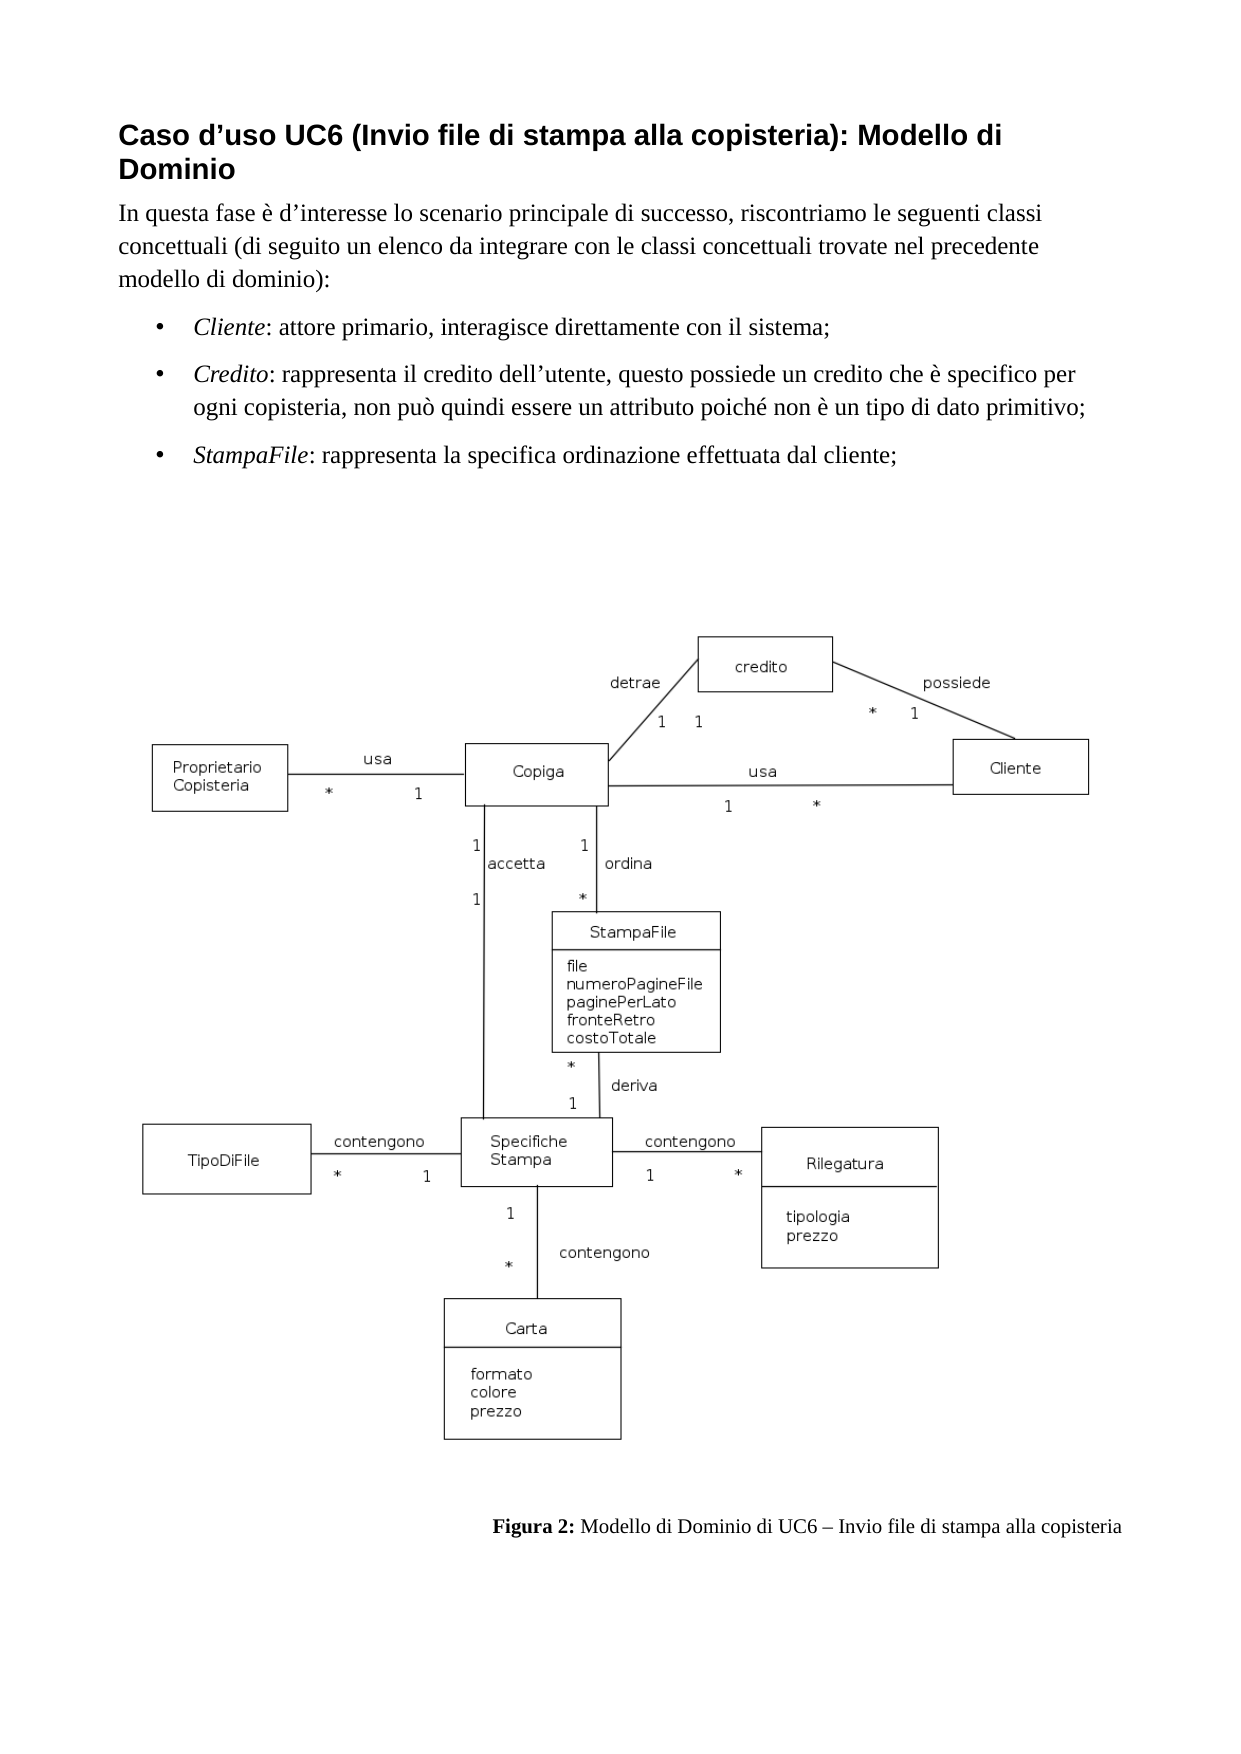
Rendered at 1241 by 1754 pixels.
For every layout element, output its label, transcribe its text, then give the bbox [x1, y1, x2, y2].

text Figura 2: Modello di Dominio di UC6 – Invio file di stampa alla copisteria [118, 1514, 1122, 1538]
list Cliente: attore primario, interagisce direttamente con il sistema; [156, 312, 1122, 341]
text In questa fase è d’interesse lo scenario principale di successo, riscontriamo le seguenti classi concettuali (di seguito un elenco da integrare con le classi concettuali trovate nel precedente modello di dominio): [118, 198, 1122, 293]
picture [118, 630, 1123, 1462]
list StampaFile: rappresenta la specifica ordinazione effettuata dal cliente; [156, 440, 1122, 469]
list Credito: rappresenta il credito dell’utente, questo possiede un credito che è specifico per ogni copisteria, non può quindi essere un attributo poiché non è un tipo di dato primitivo; [156, 359, 1122, 421]
subtitle Caso d’uso UC6 (Invio file di stampa alla copisteria): Modello di Dominio [118, 118, 1122, 186]
